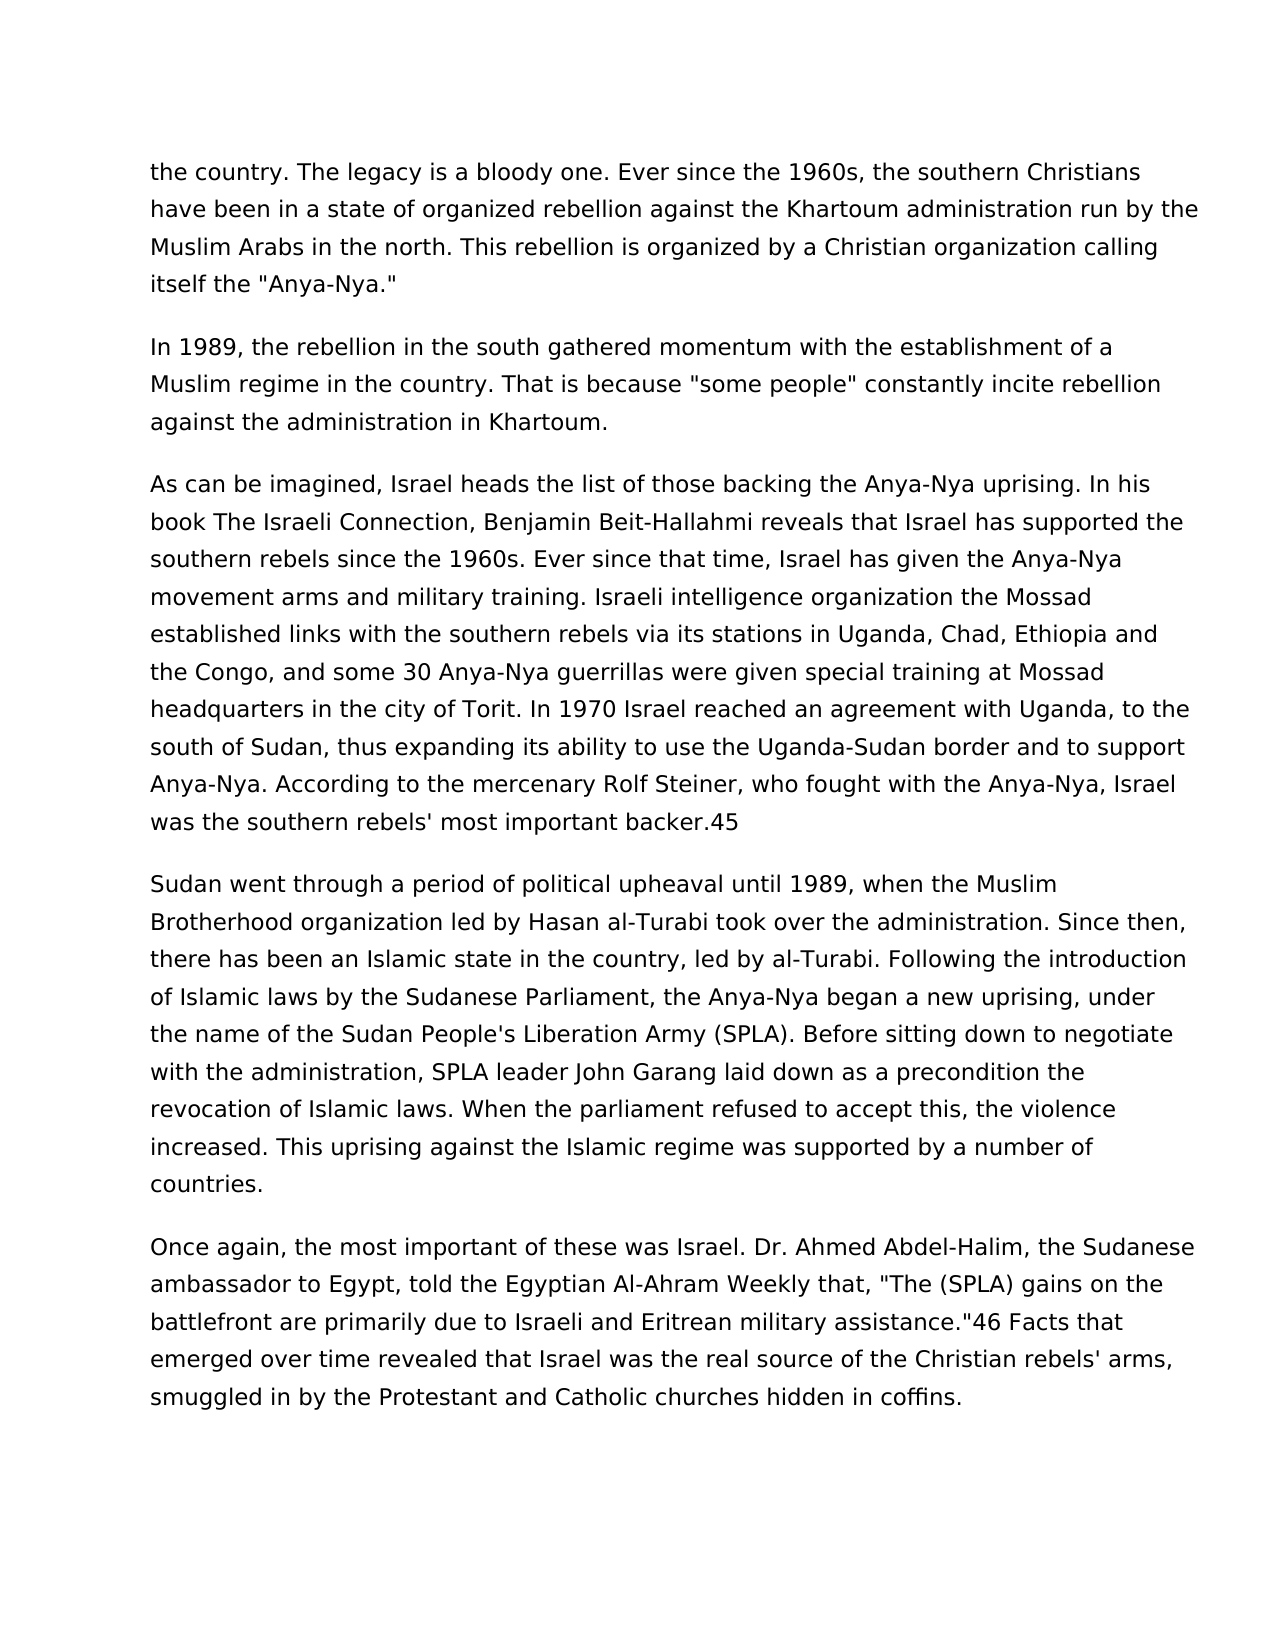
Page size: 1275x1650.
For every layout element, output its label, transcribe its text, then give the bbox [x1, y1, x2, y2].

text In 1989, the rebellion in the south gathered momentum with the establishment of a Muslim regime in the country. That is because "some people" constantly incite rebellion against the administration in Khartoum. [150, 325, 1200, 437]
text As can be imagined, Israel heads the list of those backing the Anya-Nya uprising. In his book The Israeli Connection, Benjamin Beit-Hallahmi reveals that Israel has supported the southern rebels since the 1960s. Ever since that time, Israel has given the Anya-Nya movement arms and military training. Israeli intelligence organization the Mossad established links with the southern rebels via its stations in Uganda, Chad, Ethiopia and the Congo, and some 30 Anya-Nya guerrillas were given special training at Mossad headquarters in the city of Torit. In 1970 Israel reached an agreement with Uganda, to the south of Sudan, thus expanding its ability to use the Uganda-Sudan border and to support Anya-Nya. According to the mercenary Rolf Steiner, who fought with the Anya-Nya, Israel was the southern rebels' most important backer.45 [150, 462, 1200, 837]
text Sudan went through a period of political upheaval until 1989, when the Muslim Brotherhood organization led by Hasan al-Turabi took over the administration. Since then, there has been an Islamic state in the country, led by al-Turabi. Following the introduction of Islamic laws by the Sudanese Parliament, the Anya-Nya began a new uprising, under the name of the Sudan People's Liberation Army (SPLA). Before sitting down to negotiate with the administration, SPLA leader John Garang laid down as a precondition the revocation of Islamic laws. When the parliament refused to accept this, the violence increased. This uprising against the Islamic regime was supported by a number of countries. [150, 862, 1200, 1200]
text the country. The legacy is a bloody one. Ever since the 1960s, the southern Christians have been in a state of organized rebellion against the Khartoum administration run by the Muslim Arabs in the north. This rebellion is organized by a Christian organization calling itself the "Anya-Nya." [150, 150, 1200, 300]
text Once again, the most important of these was Israel. Dr. Ahmed Abdel-Halim, the Sudanese ambassador to Egypt, told the Egyptian Al-Ahram Weekly that, "The (SPLA) gains on the battlefront are primarily due to Israeli and Eritrean military assistance."46 Facts that emerged over time revealed that Israel was the real source of the Christian rebels' arms, smuggled in by the Protestant and Catholic churches hidden in coffins. [150, 1225, 1200, 1412]
